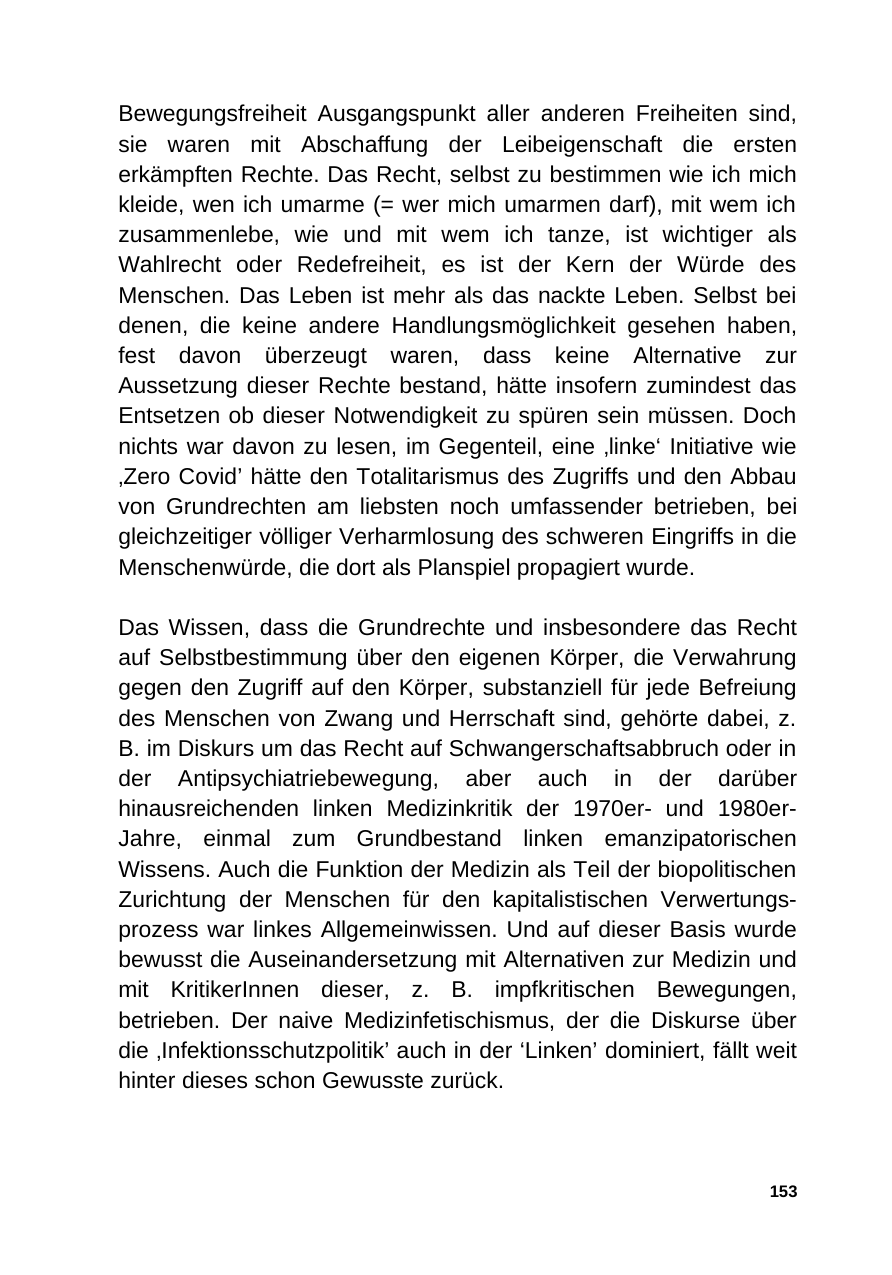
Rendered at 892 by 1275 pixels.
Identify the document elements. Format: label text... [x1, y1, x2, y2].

text Das Wissen, dass die Grundrechte und insbesondere das Recht auf Selbstbestimmung über den eigenen Körper, die Verwahrung gegen den Zugriff auf den Körper, substanziell für jede Befreiung des Menschen von Zwang und Herrschaft sind, gehörte dabei, z. B. im Diskurs um das Recht auf Schwangerschaftsabbruch oder in der Antipsychiatriebewegung, aber auch in der darüber hinausreichenden linken Medizinkritik der 1970er- und 1980er-Jahre, einmal zum Grundbestand linken emanzipatorischen Wissens. Auch die Funktion der Medizin als Teil der biopolitischen Zurichtung der Menschen für den kapitalistischen Verwertungs-prozess war linkes Allgemeinwissen. Und auf dieser Basis wurde bewusst die Auseinandersetzung mit Alternativen zur Medizin und mit KritikerInnen dieser, z. B. impfkritischen Bewegungen, betrieben. Der naive Medizinfetischismus, der die Diskurse über die ‚Infektionsschutzpolitik’ auch in der ‘Linken’ dominiert, fällt weit hinter dieses schon Gewusste zurück. [118, 614, 797, 1093]
text Bewegungsfreiheit Ausgangspunkt aller anderen Freiheiten sind, sie waren mit Abschaffung der Leibeigenschaft die ersten erkämpften Rechte. Das Recht, selbst zu bestimmen wie ich mich kleide, wen ich umarme (= wer mich umarmen darf), mit wem ich zusammenlebe, wie und mit wem ich tanze, ist wichtiger als Wahlrecht oder Redefreiheit, es ist der Kern der Würde des Menschen. Das Leben ist mehr als das nackte Leben. Selbst bei denen, die keine andere Handlungsmöglichkeit gesehen haben, fest davon überzeugt waren, dass keine Alternative zur Aussetzung dieser Rechte bestand, hätte insofern zumindest das Entsetzen ob dieser Notwendigkeit zu spüren sein müssen. Doch nichts war davon zu lesen, im Gegenteil, eine ‚linke‘ Initiative wie ‚Zero Covid’ hätte den Totalitarismus des Zugriffs und den Abbau von Grundrechten am liebsten noch umfassender betrieben, bei gleichzeitiger völliger Verharmlosung des schweren Eingriffs in die Menschenwürde, die dort als Planspiel propagiert wurde. [118, 100, 797, 580]
